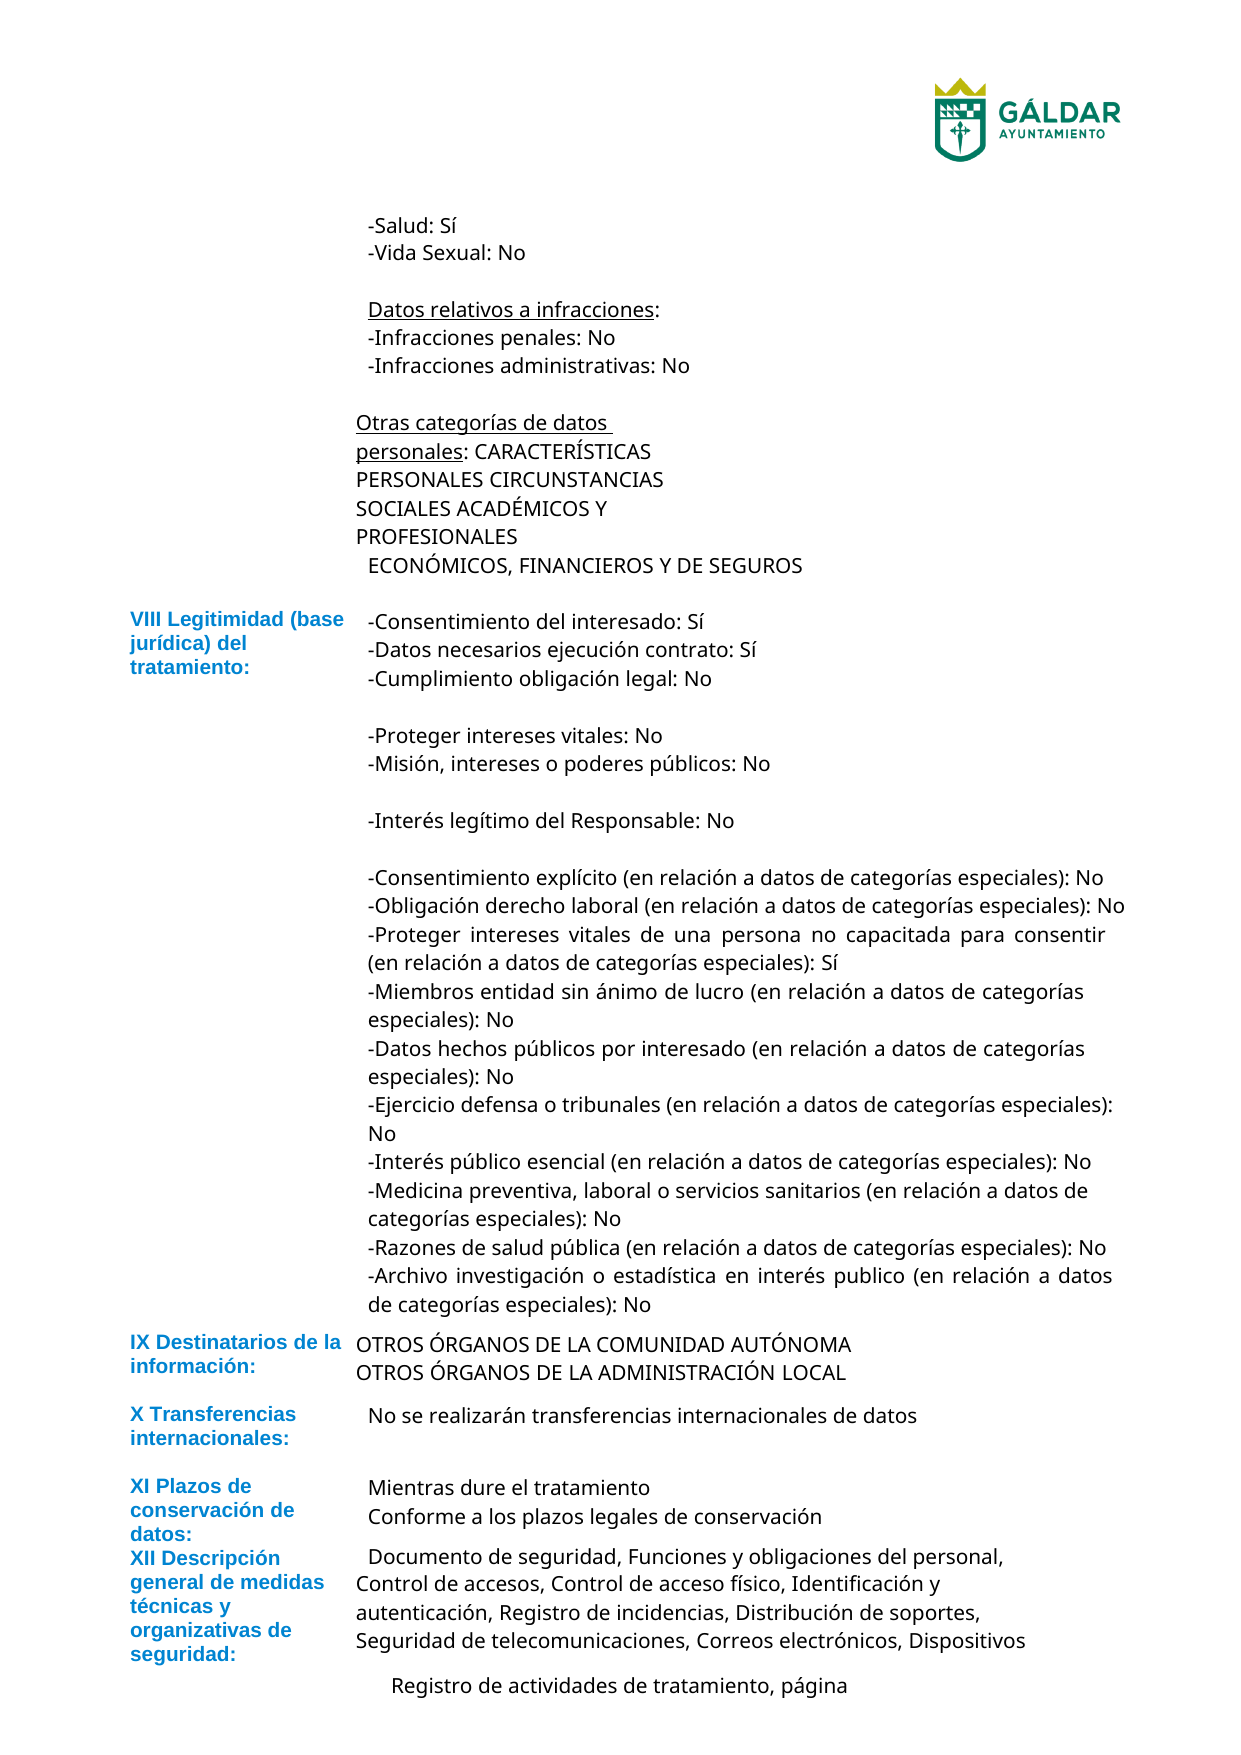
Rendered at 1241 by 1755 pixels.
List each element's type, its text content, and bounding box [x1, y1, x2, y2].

table_cell XII Descripción general de medidas técnicas y organizativas de seguridad: [109, 1546, 356, 1681]
table_cell No se realizarán transferencias internacionales de datos [356, 1390, 1132, 1462]
table_header [109, 215, 356, 579]
table_cell Mientras dure el tratamiento Conforme a los plazos legales de conservación [356, 1462, 1132, 1546]
table_header -Salud: Sí -Vida Sexual: No Datos relativos a infracciones: -Infracciones penales: No -Infracciones administrativas: No Otras categorías de datos personales: CARACTERÍSTICAS PERSONALES CIRCUNSTANCIAS SOCIALES ACADÉMICOS Y PROFESIONALES ECONÓMICOS, FINANCIEROS Y DE SEGUROS [356, 215, 1132, 579]
table_cell X Transferencias internacionales: [109, 1390, 356, 1462]
table_cell Documento de seguridad, Funciones y obligaciones del personal, Control de accesos, Control de acceso físico, Identificación y autenticación, Registro de incidencias, Distribución de soportes, Seguridad de telecomunicaciones, Correos electrónicos, Dispositivos [356, 1546, 1132, 1681]
table_cell -Consentimiento del interesado: Sí -Datos necesarios ejecución contrato: Sí -Cumplimiento obligación legal: No -Proteger intereses vitales: No -Misión, intereses o poderes públicos: No -Interés legítimo del Responsable: No -Consentimiento explícito (en relación a datos de categorías especiales): No -Obligación derecho laboral (en relación a datos de categorías especiales): No -Proteger intereses vitales de una persona no capacitada para consentir (en relación a datos de categorías especiales): Sí -Miembros entidad sin ánimo de lucro (en relación a datos de categorías especiales): No -Datos hechos públicos por interesado (en relación a datos de categorías especiales): No -Ejercicio defensa o tribunales (en relación a datos de categorías especiales): No -Interés público esencial (en relación a datos de categorías especiales): No -Medicina preventiva, laboral o servicios sanitarios (en relación a datos de categorías especiales): No -Razones de salud pública (en relación a datos de categorías especiales): No -Archivo investigación o estadística en interés publico (en relación a datos de categorías especiales): No [356, 579, 1132, 1318]
table_cell OTROS ÓRGANOS DE LA COMUNIDAD AUTÓNOMA OTROS ÓRGANOS DE LA ADMINISTRACIÓN LOCAL [356, 1318, 1132, 1390]
table_cell VIII Legitimidad (base jurídica) del tratamiento: [109, 579, 356, 1318]
table_cell XI Plazos de conservación de datos: [109, 1462, 356, 1546]
table_cell IX Destinatarios de la información: [109, 1318, 356, 1390]
